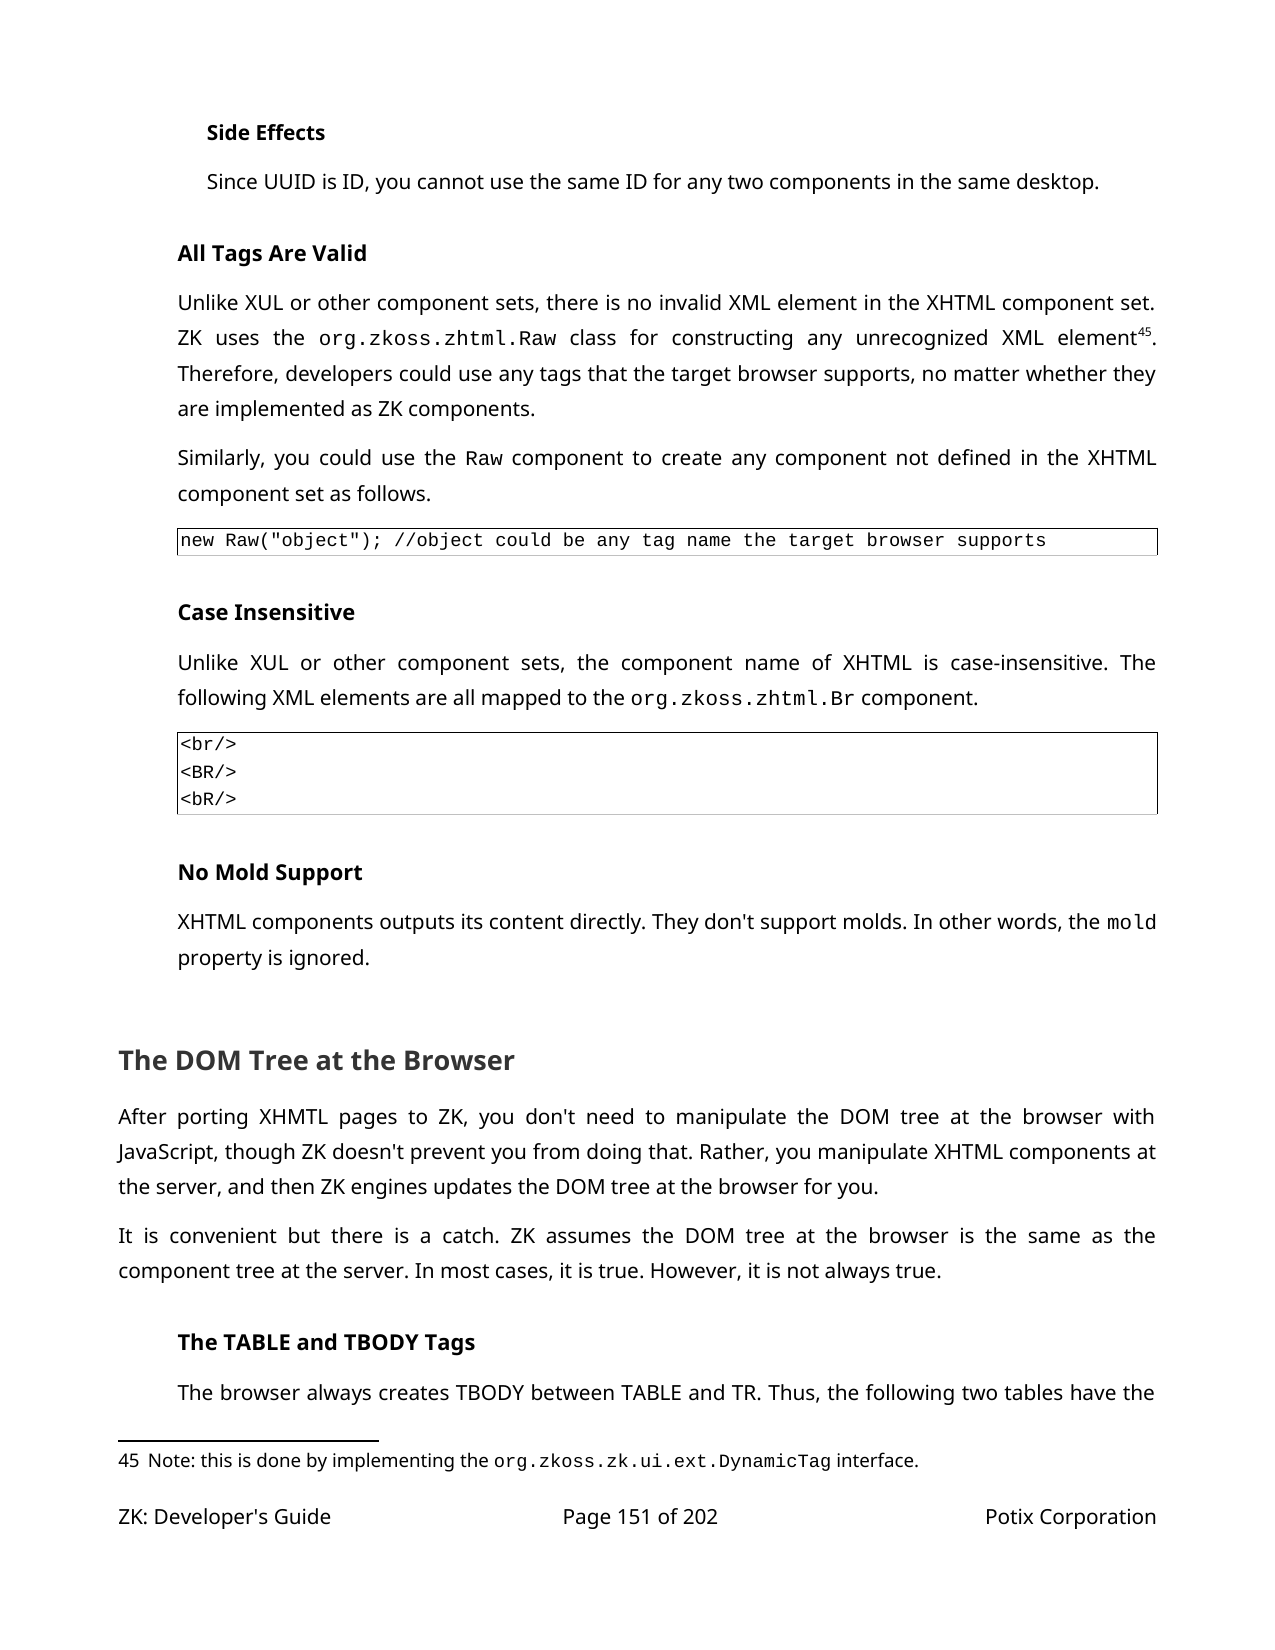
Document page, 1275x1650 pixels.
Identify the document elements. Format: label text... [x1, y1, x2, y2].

text <BR/> [178, 759, 1157, 784]
subtitle Case Insensitive [177, 597, 1157, 627]
text <bR/> [178, 787, 1157, 814]
text new Raw("object"); //object could be any tag name the target browser supports [178, 529, 1157, 555]
subtitle The DOM Tree at the Browser [118, 1042, 1157, 1078]
text Note: this is done by implementing the org.zkoss.zk.ui.ext.DynamicTag interface. [118, 1447, 1157, 1473]
text The browser always creates TBODY between TABLE and TR. Thus, the following two tables have the [177, 1378, 1157, 1406]
subtitle The TABLE and TBODY Tags [177, 1327, 1157, 1357]
text XHTML components outputs its content directly. They don't support molds. In other words, the mold property is ignored. [177, 907, 1157, 971]
subtitle No Mold Support [177, 856, 1157, 886]
subtitle All Tags Are Valid [177, 238, 1157, 268]
text After porting XHMTL pages to ZK, you don't need to manipulate the DOM tree at the browser with JavaScript, though ZK doesn't prevent you from doing that. Rather, you manipulate XHTML components at the server, and then ZK engines updates the DOM tree at the browser for you. [118, 1102, 1157, 1201]
text Since UUID is ID, you cannot use the same ID for any two components in the same desktop. [207, 167, 1157, 195]
text Unlike XUL or other component sets, the component name of XHTML is case-insensitive. The following XML elements are all mapped to the org.zkoss.zhtml.Br component. [177, 648, 1157, 712]
text Unlike XUL or other component sets, there is no invalid XML element in the XHTML component set. ZK uses the org.zkoss.zhtml.Raw class for constructing any unrecognized XML element. Therefore, developers could use any tags that the target browser supports, no matter whether they are implemented as ZK components. [177, 288, 1157, 422]
text Similarly, you could use the Raw component to create any component not defined in the XHTML component set as follows. [177, 443, 1157, 507]
text <br/> [178, 733, 1157, 757]
subtitle Side Effects [207, 118, 1157, 146]
text It is convenient but there is a catch. ZK assumes the DOM tree at the browser is the same as the component tree at the server. In most cases, it is true. However, it is not always true. [118, 1221, 1157, 1285]
